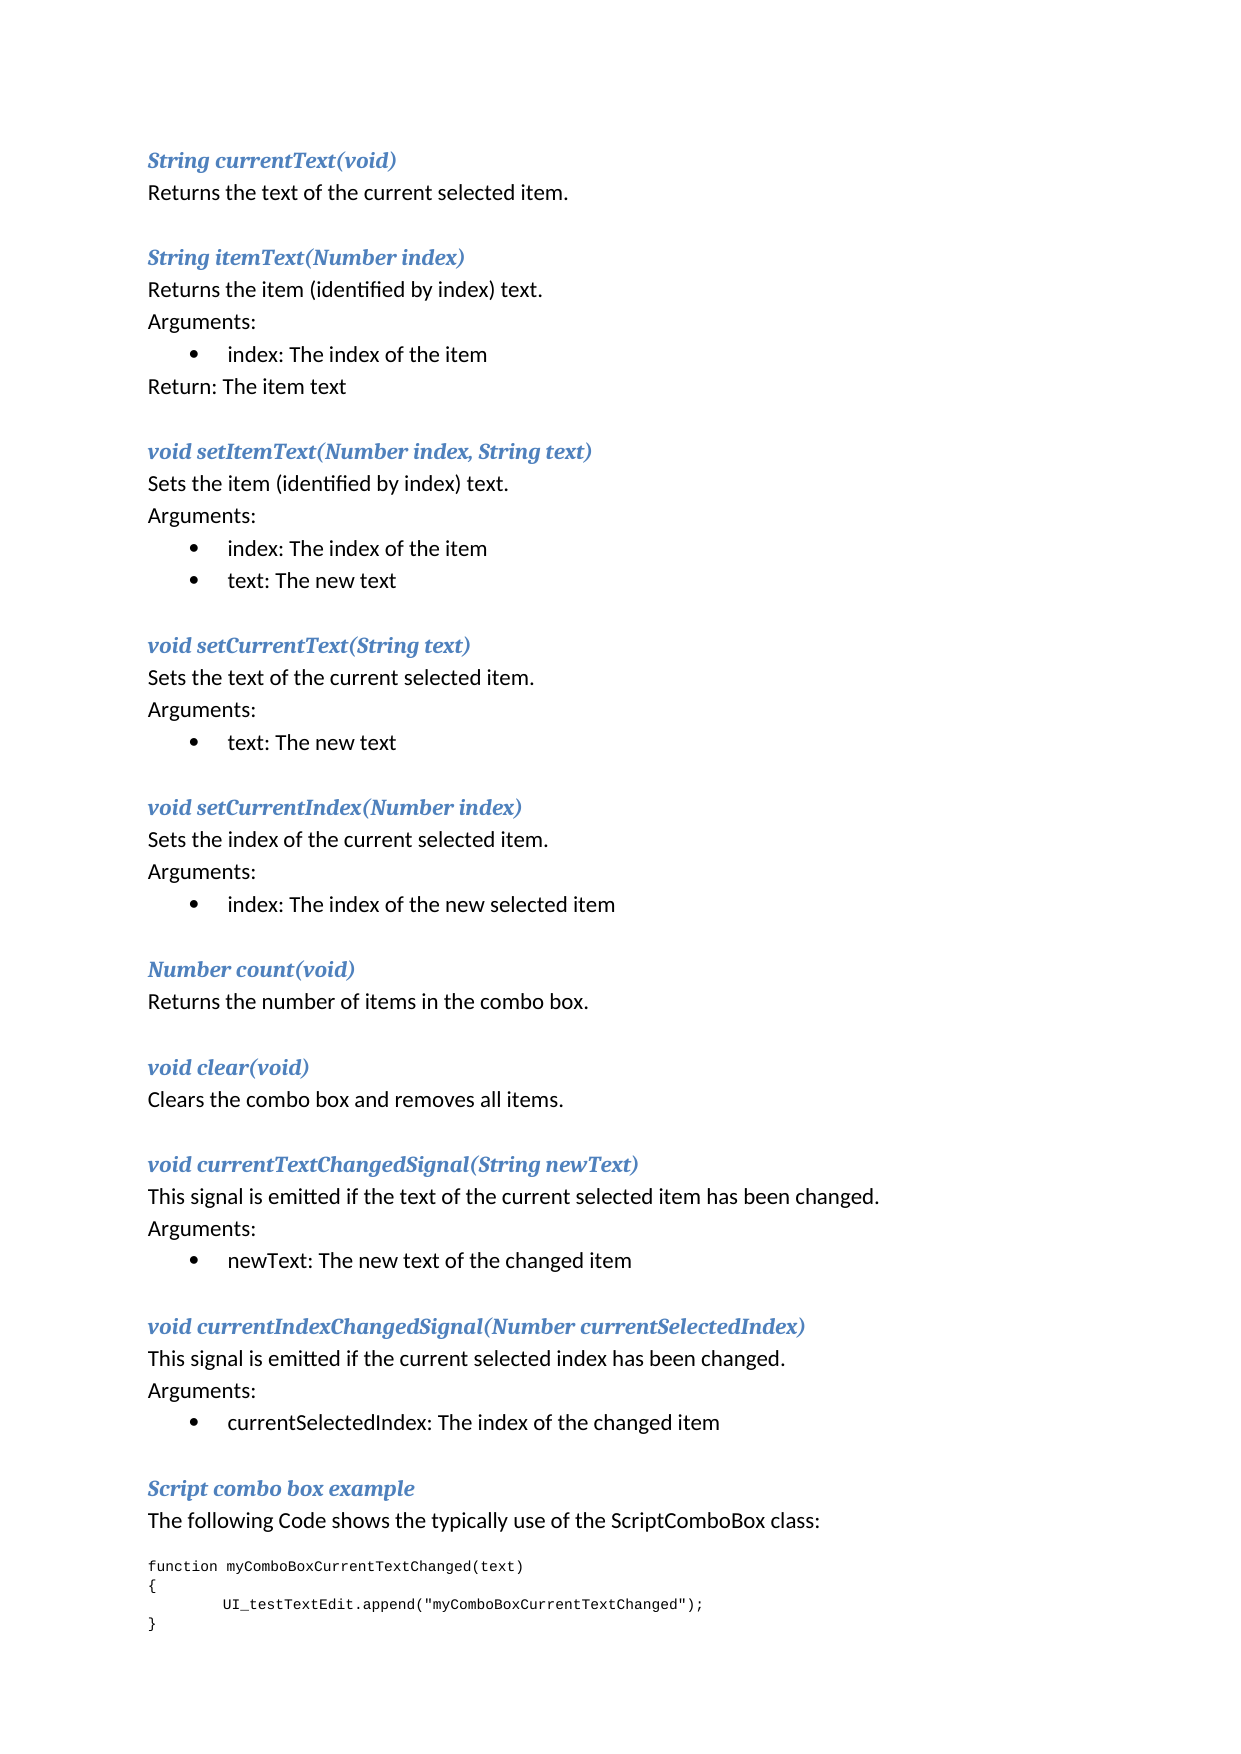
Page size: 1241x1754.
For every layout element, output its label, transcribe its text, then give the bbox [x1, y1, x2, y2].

text Arguments: [148, 1376, 1093, 1404]
text Arguments: [148, 696, 1093, 724]
subtitle Script combo box example [148, 1476, 1093, 1502]
subtitle void clear(void) [148, 1054, 1093, 1081]
subtitle void currentTextChangedSignal(String newText) [148, 1152, 1093, 1178]
list text: The new text [190, 566, 1093, 594]
text Sets the text of the current selected item. [148, 663, 1093, 691]
text This signal is emitted if the text of the current selected item has been changed. [148, 1182, 1093, 1210]
list index: The index of the item [190, 340, 1093, 368]
text Arguments: [148, 1214, 1093, 1242]
text Arguments: [148, 857, 1093, 886]
subtitle void setCurrentText(String text) [148, 633, 1093, 659]
text function myComboBoxCurrentTextChanged(text) [148, 1559, 1093, 1576]
text } [148, 1616, 1093, 1632]
text Returns the item (identified by index) text. [148, 275, 1093, 303]
subtitle void setCurrentIndex(Number index) [148, 795, 1093, 821]
text Arguments: [148, 307, 1093, 336]
list index: The index of the new selected item [190, 890, 1093, 918]
text This signal is emitted if the current selected index has been changed. [148, 1344, 1093, 1372]
list text: The new text [190, 728, 1093, 756]
subtitle String currentText(void) [148, 148, 1093, 174]
subtitle void setItemText(Number index, String text) [148, 439, 1093, 466]
text Returns the number of items in the combo box. [148, 987, 1093, 1015]
subtitle String itemText(Number index) [148, 245, 1093, 271]
text Returns the text of the current selected item. [148, 178, 1093, 206]
text Return: The item text [148, 372, 1093, 400]
text { [148, 1578, 1093, 1594]
text Sets the item (identified by index) text. [148, 469, 1093, 497]
text Clears the combo box and removes all items. [148, 1085, 1093, 1113]
list index: The index of the item [190, 534, 1093, 562]
list newText: The new text of the changed item [190, 1247, 1093, 1274]
text The following Code shows the typically use of the ScriptComboBox class: [148, 1506, 1093, 1534]
text UI_testTextEdit.append("myComboBoxCurrentTextChanged"); [148, 1597, 1093, 1613]
list currentSelectedIndex: The index of the changed item [190, 1408, 1093, 1436]
text Arguments: [148, 502, 1093, 529]
subtitle Number count(void) [148, 957, 1093, 983]
text Sets the index of the current selected item. [148, 825, 1093, 853]
subtitle void currentIndexChangedSignal(Number currentSelectedIndex) [148, 1314, 1093, 1340]
